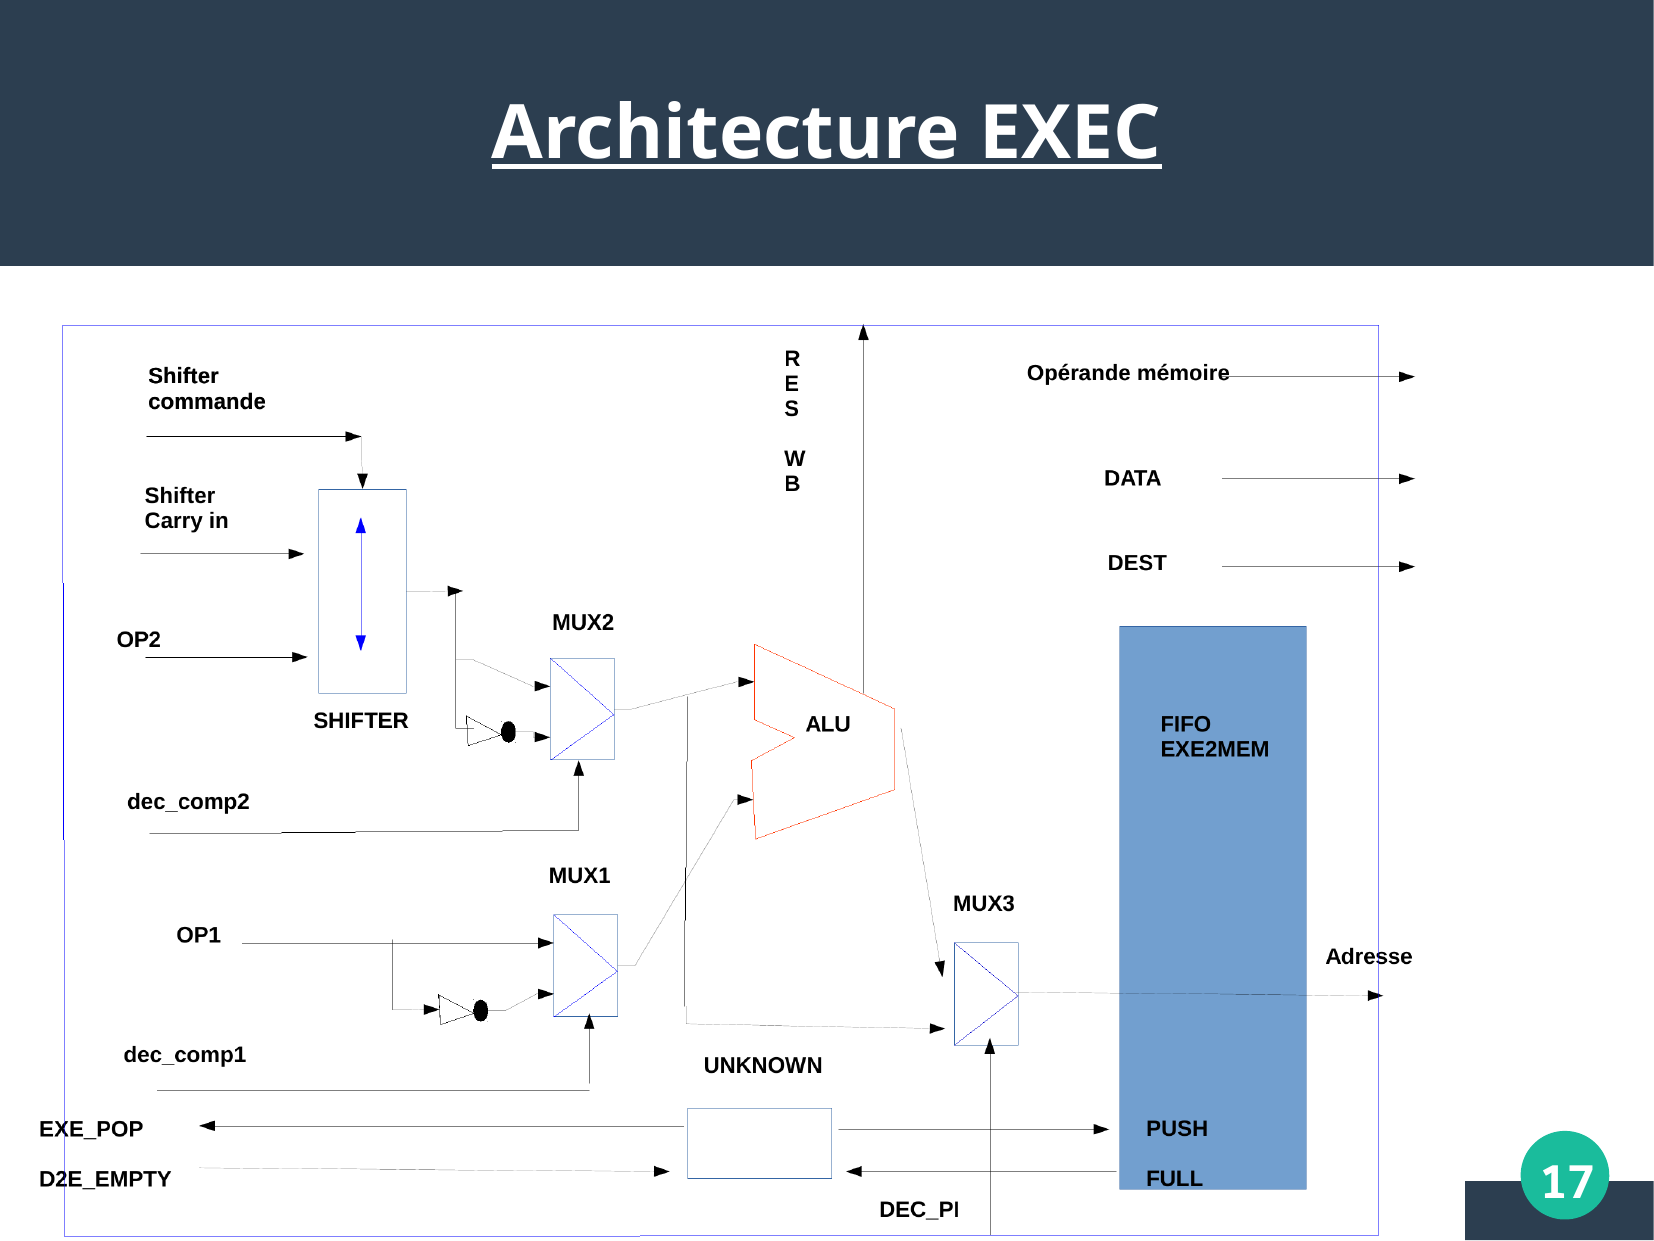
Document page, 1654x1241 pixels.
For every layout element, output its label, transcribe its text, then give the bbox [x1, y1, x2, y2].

picture [0, 271, 1465, 1241]
title Architecture EXEC [59, 82, 1595, 174]
text_box 17 [1525, 1142, 1610, 1212]
